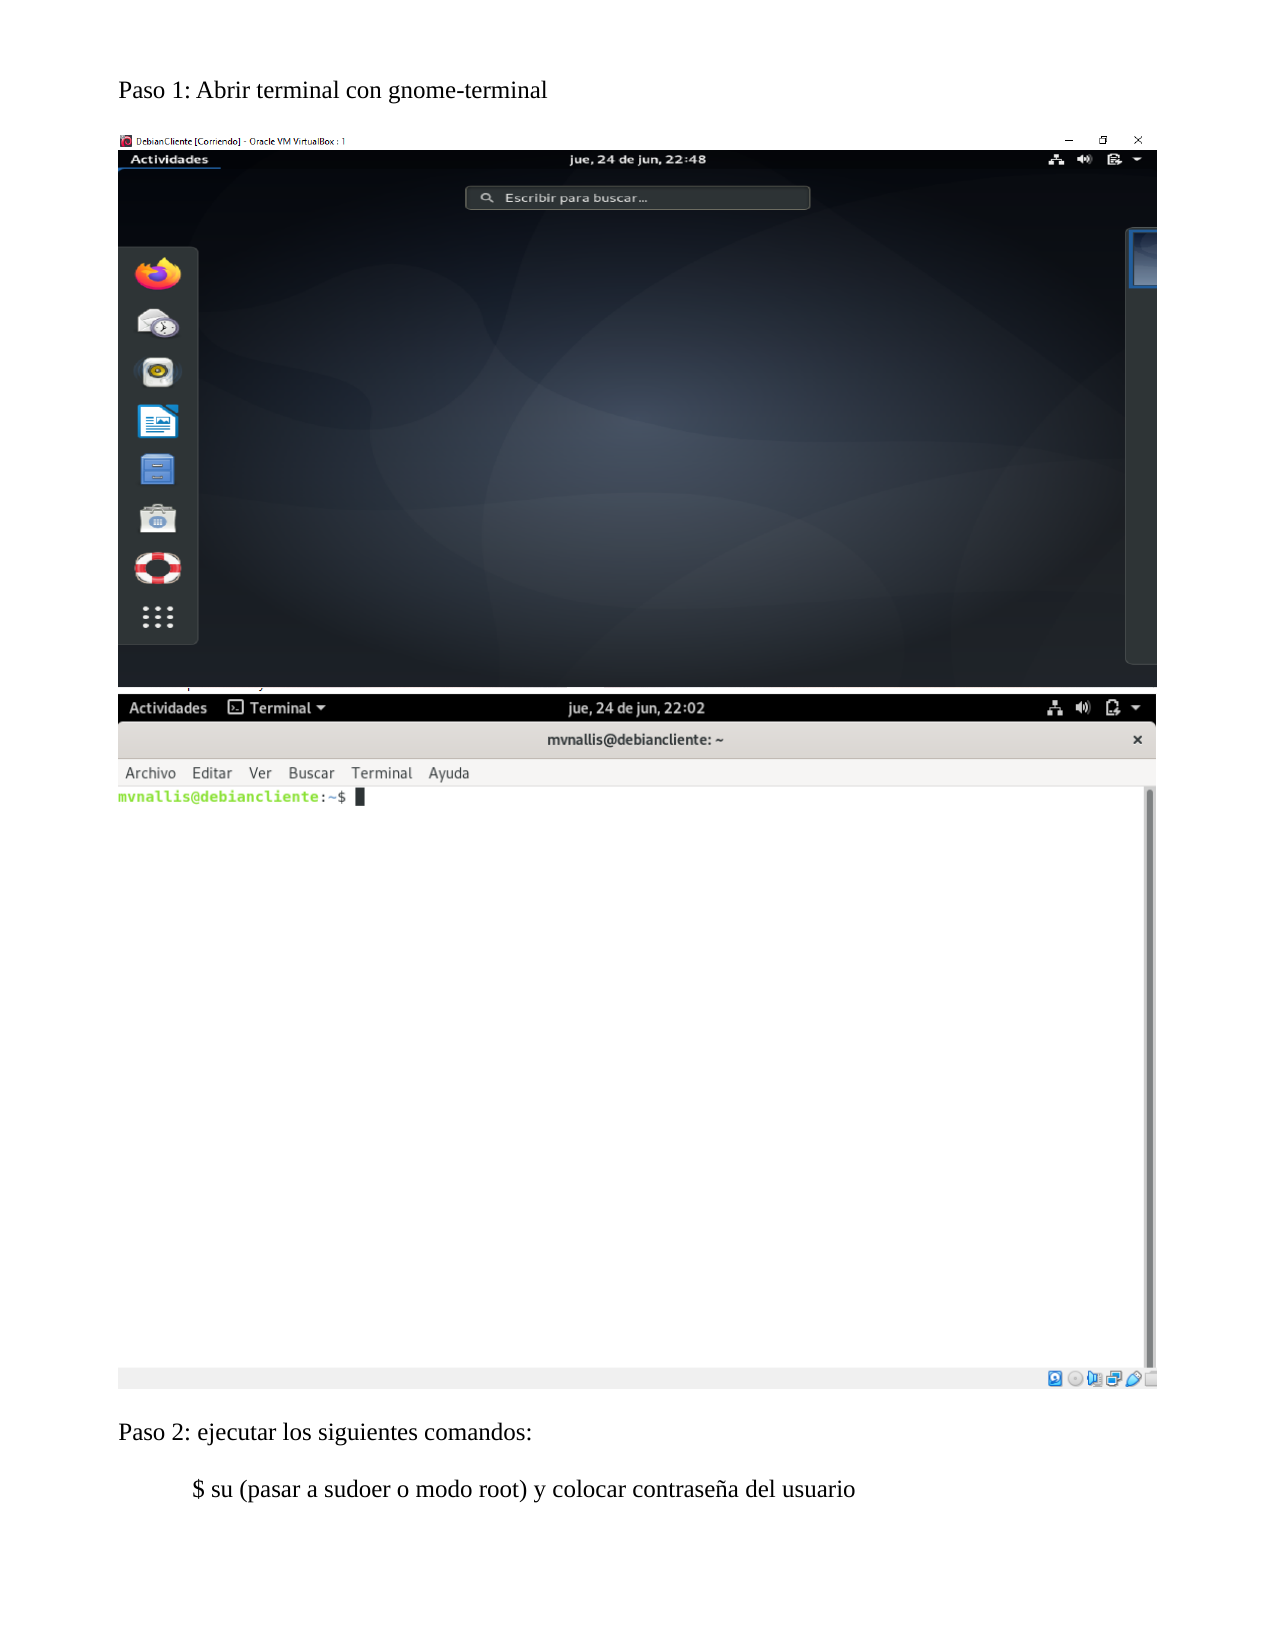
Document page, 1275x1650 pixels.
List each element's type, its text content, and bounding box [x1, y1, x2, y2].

text Paso 1: Abrir terminal con gnome-terminal [118, 75, 1157, 104]
text Paso 2: ejecutar los siguientes comandos: [118, 1417, 1157, 1446]
text $ su (pasar a sudoer o modo root) y colocar contraseña del usuario [192, 1474, 1157, 1503]
